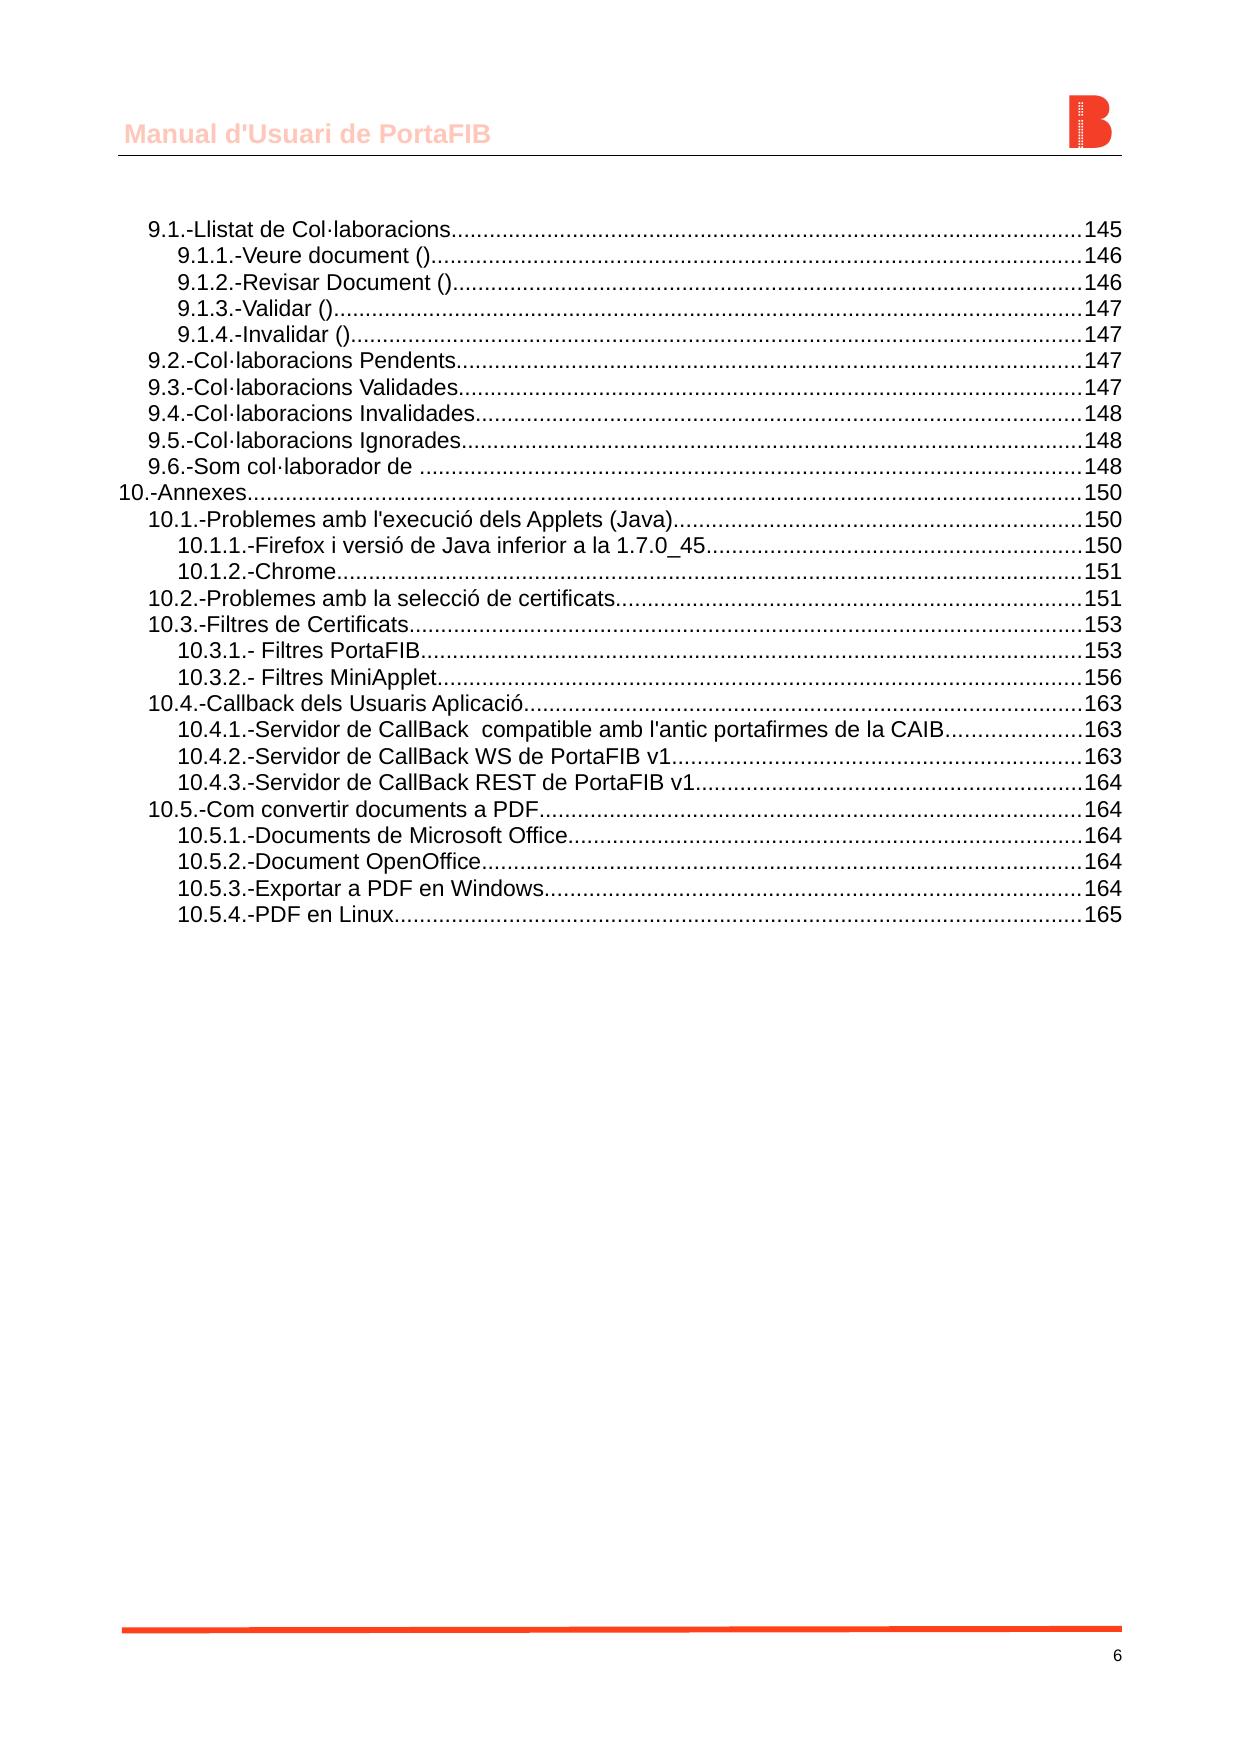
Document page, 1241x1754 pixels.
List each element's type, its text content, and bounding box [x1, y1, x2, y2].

text 9.1.3.-Validar () 147 [177, 295, 1122, 321]
text 10.3.2.- Filtres MiniApplet 156 [177, 664, 1122, 690]
text 10.5.1.-Documents de Microsoft Office 164 [177, 822, 1122, 848]
text 9.1.1.-Veure document () 146 [177, 242, 1122, 268]
text 10.1.2.-Chrome 151 [177, 558, 1122, 585]
text 10.4.3.-Servidor de CallBack REST de PortaFIB v1 164 [177, 769, 1122, 796]
text 9.2.-Col·laboracions Pendents 147 [148, 347, 1122, 374]
text 9.6.-Som col·laborador de ... 148 [148, 453, 1122, 479]
text 10.2.-Problemes amb la selecció de certificats 151 [148, 585, 1122, 611]
text 10.3.1.- Filtres PortaFIB 153 [177, 637, 1122, 664]
text 10.-Annexes 150 [118, 479, 1122, 506]
text 9.1.4.-Invalidar () 147 [177, 321, 1122, 347]
text 10.5.3.-Exportar a PDF en Windows 164 [177, 874, 1122, 901]
text 10.1.1.-Firefox i versió de Java inferior a la 1.7.0_45 150 [177, 532, 1122, 558]
text 10.5.-Com convertir documents a PDF 164 [148, 796, 1122, 822]
text 9.3.-Col·laboracions Validades 147 [148, 374, 1122, 400]
text 10.5.2.-Document OpenOffice 164 [177, 848, 1122, 874]
text 10.4.2.-Servidor de CallBack WS de PortaFIB v1 163 [177, 743, 1122, 769]
text 10.1.-Problemes amb l'execució dels Applets (Java) 150 [148, 506, 1122, 532]
text 9.1.2.-Revisar Document () 146 [177, 268, 1122, 295]
text 9.5.-Col·laboracions Ignorades 148 [148, 427, 1122, 453]
text 10.5.4.-PDF en Linux 165 [177, 901, 1122, 927]
text 10.4.1.-Servidor de CallBack compatible amb l'antic portafirmes de la CAIB 163 [177, 716, 1122, 743]
picture [1063, 94, 1117, 150]
text 10.4.-Callback dels Usuaris Aplicació 163 [148, 690, 1122, 716]
text 10.3.-Filtres de Certificats 153 [148, 611, 1122, 637]
text 9.4.-Col·laboracions Invalidades 148 [148, 400, 1122, 427]
text 9.1.-Llistat de Col·laboracions 145 [148, 216, 1122, 242]
